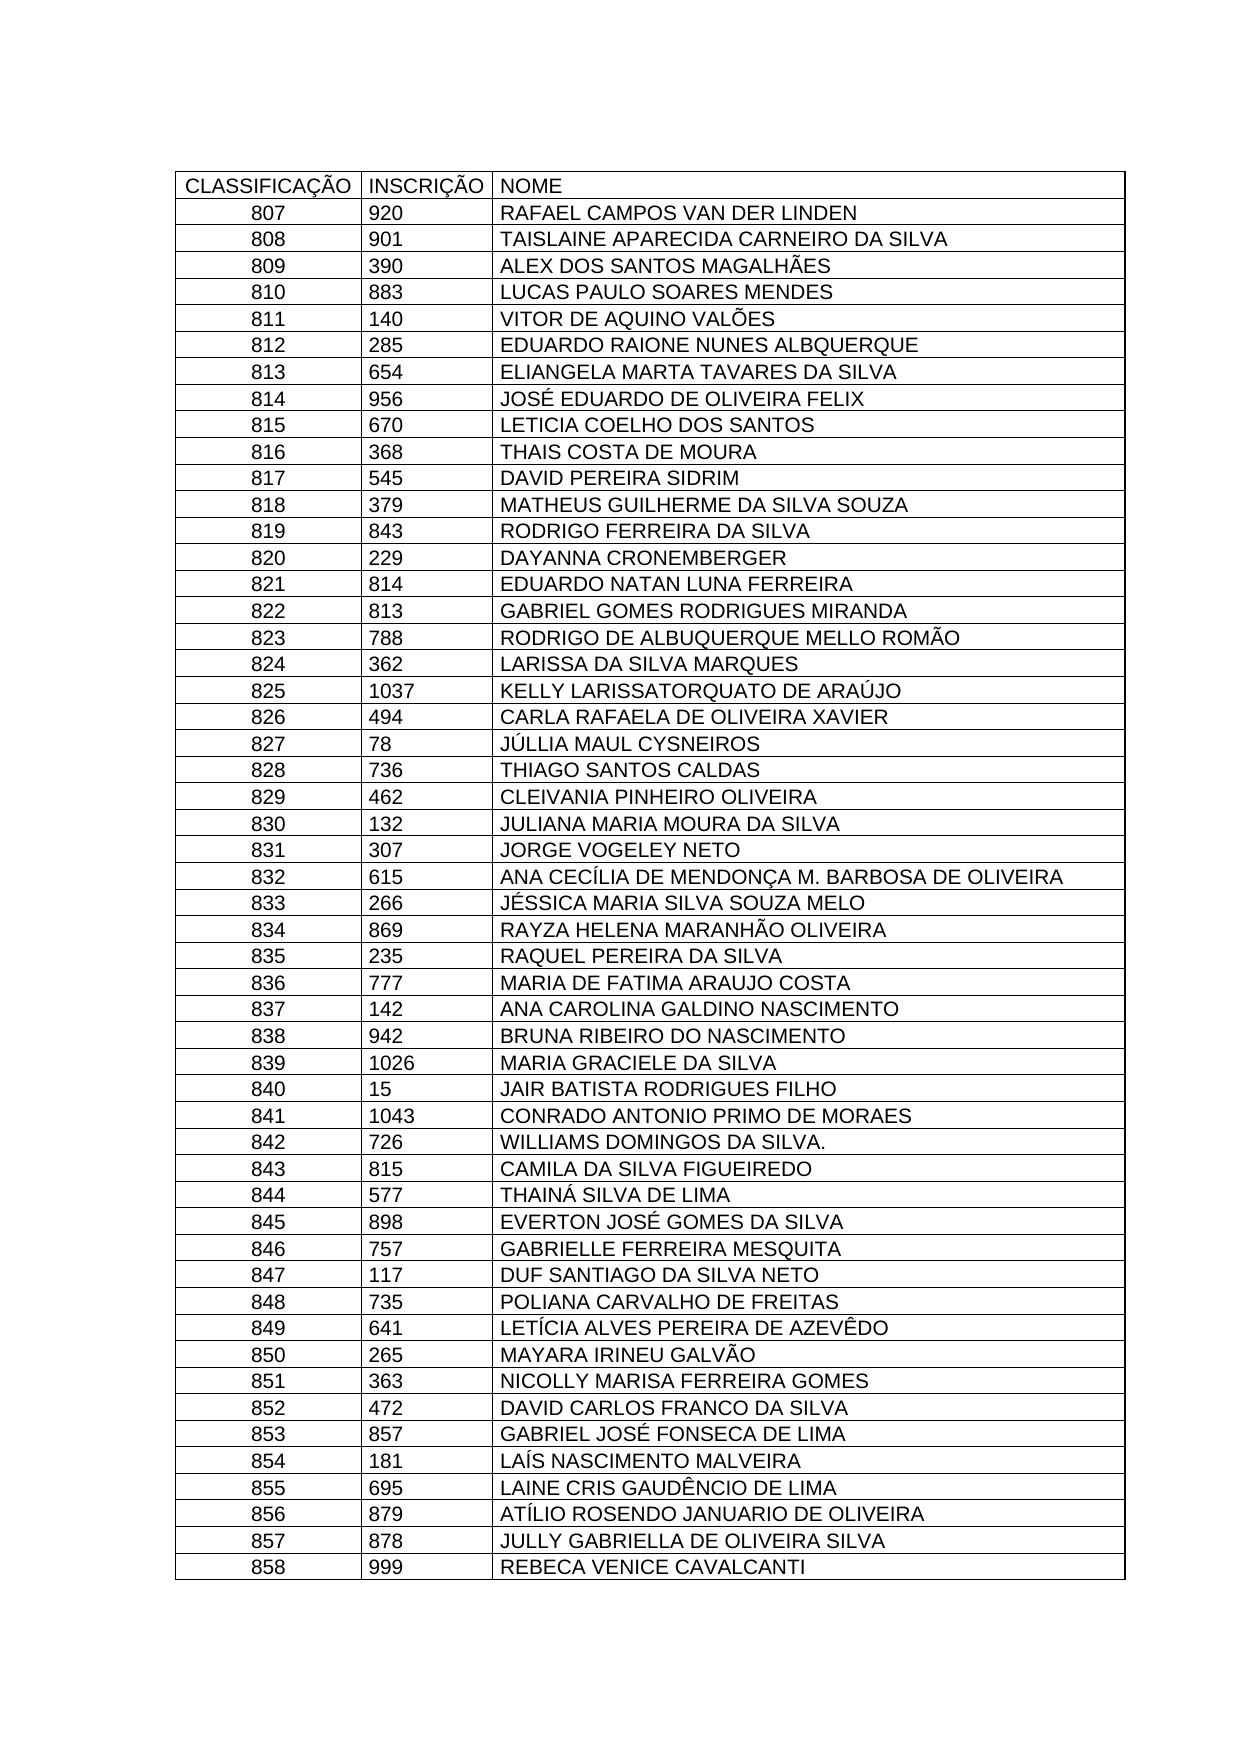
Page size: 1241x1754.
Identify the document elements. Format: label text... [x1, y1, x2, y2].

table_cell 462 [362, 783, 492, 809]
table_cell 817 [176, 465, 361, 490]
table_cell 829 [176, 783, 361, 809]
table_cell 825 [176, 677, 361, 702]
table_cell WILLIAMS DOMINGOS DA SILVA. [493, 1129, 1124, 1154]
table_cell 132 [362, 810, 492, 835]
table_cell MARIA DE FATIMA ARAUJO COSTA [493, 969, 1124, 995]
table_cell 812 [176, 332, 361, 357]
table_cell LETICIA COELHO DOS SANTOS [493, 411, 1124, 437]
table_cell 857 [176, 1527, 361, 1552]
table_cell 1037 [362, 677, 492, 702]
table_cell 841 [176, 1102, 361, 1127]
table_cell 942 [362, 1022, 492, 1048]
table_cell ANA CECÍLIA DE MENDONÇA M. BARBOSA DE OLIVEIRA [493, 863, 1124, 888]
table_cell 545 [362, 465, 492, 490]
table_cell 833 [176, 890, 361, 915]
table_cell 807 [176, 199, 361, 224]
table_cell 844 [176, 1182, 361, 1207]
table_cell JULLY GABRIELLA DE OLIVEIRA SILVA [493, 1527, 1124, 1552]
table_cell LUCAS PAULO SOARES MENDES [493, 279, 1124, 304]
table_cell 853 [176, 1421, 361, 1446]
table_cell 828 [176, 757, 361, 782]
table_cell EDUARDO RAIONE NUNES ALBQUERQUE [493, 332, 1124, 357]
table_cell 813 [176, 358, 361, 384]
table_cell 140 [362, 305, 492, 331]
table_cell 830 [176, 810, 361, 835]
table_cell 824 [176, 650, 361, 676]
table_cell EVERTON JOSÉ GOMES DA SILVA [493, 1208, 1124, 1234]
table_cell 757 [362, 1235, 492, 1260]
table_cell TAISLAINE APARECIDA CARNEIRO DA SILVA [493, 225, 1124, 251]
table_cell JORGE VOGELEY NETO [493, 836, 1124, 862]
table_cell 831 [176, 836, 361, 862]
table_cell 878 [362, 1527, 492, 1552]
table_cell 818 [176, 491, 361, 517]
table_cell 494 [362, 704, 492, 729]
table_cell 577 [362, 1182, 492, 1207]
table_cell 654 [362, 358, 492, 384]
table_cell DAVID CARLOS FRANCO DA SILVA [493, 1394, 1124, 1420]
table_cell INSCRIÇÃO [362, 172, 492, 198]
table_cell 854 [176, 1447, 361, 1473]
table_cell 838 [176, 1022, 361, 1048]
table_cell 956 [362, 385, 492, 410]
table_cell GABRIEL GOMES RODRIGUES MIRANDA [493, 597, 1124, 623]
table_cell POLIANA CARVALHO DE FREITAS [493, 1288, 1124, 1313]
table_cell JOSÉ EDUARDO DE OLIVEIRA FELIX [493, 385, 1124, 410]
table_cell THAIS COSTA DE MOURA [493, 438, 1124, 463]
table_cell CLEIVANIA PINHEIRO OLIVEIRA [493, 783, 1124, 809]
table_cell 843 [362, 518, 492, 543]
table_cell RAFAEL CAMPOS VAN DER LINDEN [493, 199, 1124, 224]
table_cell EDUARDO NATAN LUNA FERREIRA [493, 571, 1124, 596]
table_cell 847 [176, 1261, 361, 1287]
table_cell NOME [493, 172, 1124, 198]
table_cell 363 [362, 1368, 492, 1393]
table_cell 855 [176, 1474, 361, 1499]
table_cell 229 [362, 544, 492, 570]
table_cell 1043 [362, 1102, 492, 1127]
table_cell 810 [176, 279, 361, 304]
table_cell 816 [176, 438, 361, 463]
table_cell 181 [362, 1447, 492, 1473]
table_cell 848 [176, 1288, 361, 1313]
table_cell 78 [362, 730, 492, 756]
table_cell 832 [176, 863, 361, 888]
table_cell 852 [176, 1394, 361, 1420]
table_cell MARIA GRACIELE DA SILVA [493, 1049, 1124, 1074]
table_cell 999 [362, 1554, 492, 1579]
table_cell 827 [176, 730, 361, 756]
table_cell 235 [362, 943, 492, 968]
table_cell CLASSIFICAÇÃO [176, 172, 361, 198]
table_cell 788 [362, 624, 492, 649]
table_cell JÚLLIA MAUL CYSNEIROS [493, 730, 1124, 756]
table_cell GABRIELLE FERREIRA MESQUITA [493, 1235, 1124, 1260]
table_cell 1026 [362, 1049, 492, 1074]
table_cell 836 [176, 969, 361, 995]
table_cell LARISSA DA SILVA MARQUES [493, 650, 1124, 676]
table_cell 142 [362, 996, 492, 1021]
table_cell ATÍLIO ROSENDO JANUARIO DE OLIVEIRA [493, 1500, 1124, 1526]
table_cell NICOLLY MARISA FERREIRA GOMES [493, 1368, 1124, 1393]
table_cell 285 [362, 332, 492, 357]
table_cell 265 [362, 1341, 492, 1367]
table_cell LETÍCIA ALVES PEREIRA DE AZEVÊDO [493, 1315, 1124, 1340]
table_cell 819 [176, 518, 361, 543]
table_cell 856 [176, 1500, 361, 1526]
table_cell JÉSSICA MARIA SILVA SOUZA MELO [493, 890, 1124, 915]
table_cell 843 [176, 1155, 361, 1181]
table_cell 883 [362, 279, 492, 304]
table_cell RODRIGO DE ALBUQUERQUE MELLO ROMÃO [493, 624, 1124, 649]
table_cell 266 [362, 890, 492, 915]
table_cell DAYANNA CRONEMBERGER [493, 544, 1124, 570]
table_cell VITOR DE AQUINO VALÕES [493, 305, 1124, 331]
table_cell 849 [176, 1315, 361, 1340]
table_cell 835 [176, 943, 361, 968]
table_cell RODRIGO FERREIRA DA SILVA [493, 518, 1124, 543]
table_cell 814 [176, 385, 361, 410]
table_cell 822 [176, 597, 361, 623]
table_cell 815 [362, 1155, 492, 1181]
table_cell 837 [176, 996, 361, 1021]
table_cell MAYARA IRINEU GALVÃO [493, 1341, 1124, 1367]
table_cell 842 [176, 1129, 361, 1154]
table_cell ANA CAROLINA GALDINO NASCIMENTO [493, 996, 1124, 1021]
table_cell 850 [176, 1341, 361, 1367]
table_cell 726 [362, 1129, 492, 1154]
table_cell 811 [176, 305, 361, 331]
table_cell ELIANGELA MARTA TAVARES DA SILVA [493, 358, 1124, 384]
table_cell 736 [362, 757, 492, 782]
table_cell 15 [362, 1075, 492, 1101]
table_cell JULIANA MARIA MOURA DA SILVA [493, 810, 1124, 835]
table_cell RAQUEL PEREIRA DA SILVA [493, 943, 1124, 968]
table_cell 390 [362, 252, 492, 277]
table_cell 834 [176, 916, 361, 942]
table_cell 840 [176, 1075, 361, 1101]
table_cell 815 [176, 411, 361, 437]
table_cell RAYZA HELENA MARANHÃO OLIVEIRA [493, 916, 1124, 942]
table_cell GABRIEL JOSÉ FONSECA DE LIMA [493, 1421, 1124, 1446]
table_cell 920 [362, 199, 492, 224]
table_cell 809 [176, 252, 361, 277]
table_cell 641 [362, 1315, 492, 1340]
table_cell 845 [176, 1208, 361, 1234]
table_cell LAÍS NASCIMENTO MALVEIRA [493, 1447, 1124, 1473]
table_cell 820 [176, 544, 361, 570]
table_cell CAMILA DA SILVA FIGUEIREDO [493, 1155, 1124, 1181]
table_cell 117 [362, 1261, 492, 1287]
table_cell THIAGO SANTOS CALDAS [493, 757, 1124, 782]
table_cell JAIR BATISTA RODRIGUES FILHO [493, 1075, 1124, 1101]
table_cell 814 [362, 571, 492, 596]
table_cell 821 [176, 571, 361, 596]
table_cell 839 [176, 1049, 361, 1074]
table_cell 362 [362, 650, 492, 676]
table_cell 879 [362, 1500, 492, 1526]
table_cell LAINE CRIS GAUDÊNCIO DE LIMA [493, 1474, 1124, 1499]
table_cell 826 [176, 704, 361, 729]
table_cell 379 [362, 491, 492, 517]
table_cell CONRADO ANTONIO PRIMO DE MORAES [493, 1102, 1124, 1127]
table_cell 846 [176, 1235, 361, 1260]
table_cell 307 [362, 836, 492, 862]
table_cell 813 [362, 597, 492, 623]
table_cell 901 [362, 225, 492, 251]
table_cell THAINÁ SILVA DE LIMA [493, 1182, 1124, 1207]
table_cell 858 [176, 1554, 361, 1579]
table_cell 735 [362, 1288, 492, 1313]
table_cell BRUNA RIBEIRO DO NASCIMENTO [493, 1022, 1124, 1048]
table_cell KELLY LARISSATORQUATO DE ARAÚJO [493, 677, 1124, 702]
table_cell 695 [362, 1474, 492, 1499]
table_cell ALEX DOS SANTOS MAGALHÃES [493, 252, 1124, 277]
table_cell 670 [362, 411, 492, 437]
table_cell 898 [362, 1208, 492, 1234]
table_cell 615 [362, 863, 492, 888]
table_cell DUF SANTIAGO DA SILVA NETO [493, 1261, 1124, 1287]
table_cell CARLA RAFAELA DE OLIVEIRA XAVIER [493, 704, 1124, 729]
table_cell 857 [362, 1421, 492, 1446]
table_cell REBECA VENICE CAVALCANTI [493, 1554, 1124, 1579]
table_cell 808 [176, 225, 361, 251]
table_cell 869 [362, 916, 492, 942]
table_cell 851 [176, 1368, 361, 1393]
table_cell DAVID PEREIRA SIDRIM [493, 465, 1124, 490]
table_cell 368 [362, 438, 492, 463]
table_cell 472 [362, 1394, 492, 1420]
table_cell 823 [176, 624, 361, 649]
table_cell MATHEUS GUILHERME DA SILVA SOUZA [493, 491, 1124, 517]
table_cell 777 [362, 969, 492, 995]
